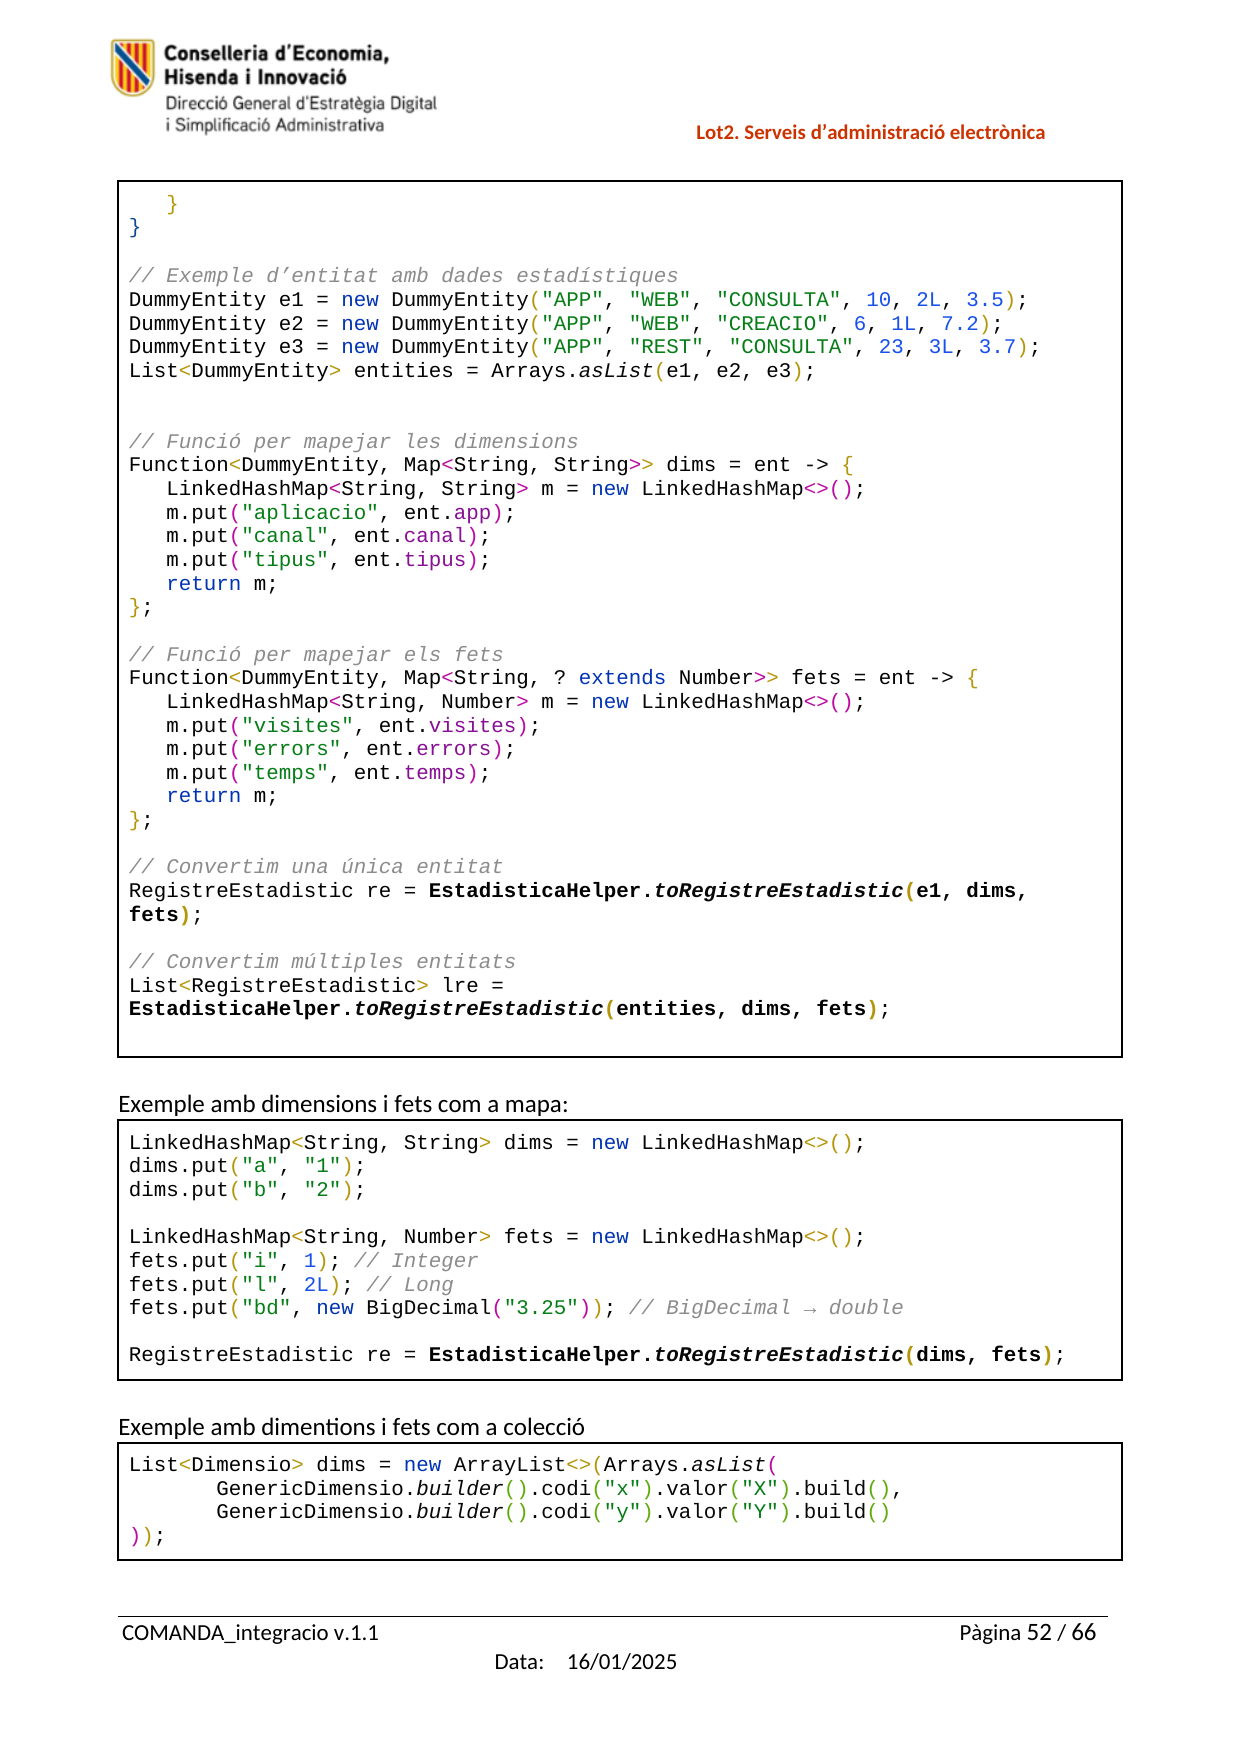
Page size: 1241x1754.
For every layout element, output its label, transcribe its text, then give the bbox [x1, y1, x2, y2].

table_header List<Dimensio> dims = new ArrayList<>(Arrays.asList( GenericDimensio.builder().codi("x").valor("X").build(), GenericDimensio.builder().codi("y").valor("Y").build() )); [119, 1444, 1121, 1559]
table_header } } // Exemple d’entitat amb dades estadístiques DummyEntity e1 = new DummyEntity("APP", "WEB", "CONSULTA", 10, 2L, 3.5); DummyEntity e2 = new DummyEntity("APP", "WEB", "CREACIO", 6, 1L, 7.2); DummyEntity e3 = new DummyEntity("APP", "REST", "CONSULTA", 23, 3L, 3.7); List<DummyEntity> entities = Arrays.asList(e1, e2, e3); // Funció per mapejar les dimensions Function<DummyEntity, Map<String, String>> dims = ent -> { LinkedHashMap<String, String> m = new LinkedHashMap<>(); m.put("aplicacio", ent.app); m.put("canal", ent.canal); m.put("tipus", ent.tipus); return m; }; // Funció per mapejar els fets Function<DummyEntity, Map<String, ? extends Number>> fets = ent -> { LinkedHashMap<String, Number> m = new LinkedHashMap<>(); m.put("visites", ent.visites); m.put("errors", ent.errors); m.put("temps", ent.temps); return m; }; // Convertim una única entitat RegistreEstadistic re = EstadisticaHelper.toRegistreEstadistic(e1, dims, fets); // Convertim múltiples entitats List<RegistreEstadistic> lre = EstadisticaHelper.toRegistreEstadistic(entities, dims, fets); [119, 182, 1121, 1056]
picture [100, 26, 467, 156]
table_header LinkedHashMap<String, String> dims = new LinkedHashMap<>(); dims.put("a", "1"); dims.put("b", "2"); LinkedHashMap<String, Number> fets = new LinkedHashMap<>(); fets.put("i", 1); // Integer fets.put("l", 2L); // Long fets.put("bd", new BigDecimal("3.25")); // BigDecimal → double RegistreEstadistic re = EstadisticaHelper.toRegistreEstadistic(dims, fets); [119, 1121, 1121, 1378]
text Exemple amb dimentions i fets com a colecció [118, 1411, 1122, 1442]
text Exemple amb dimensions i fets com a mapa: [118, 1089, 1122, 1119]
